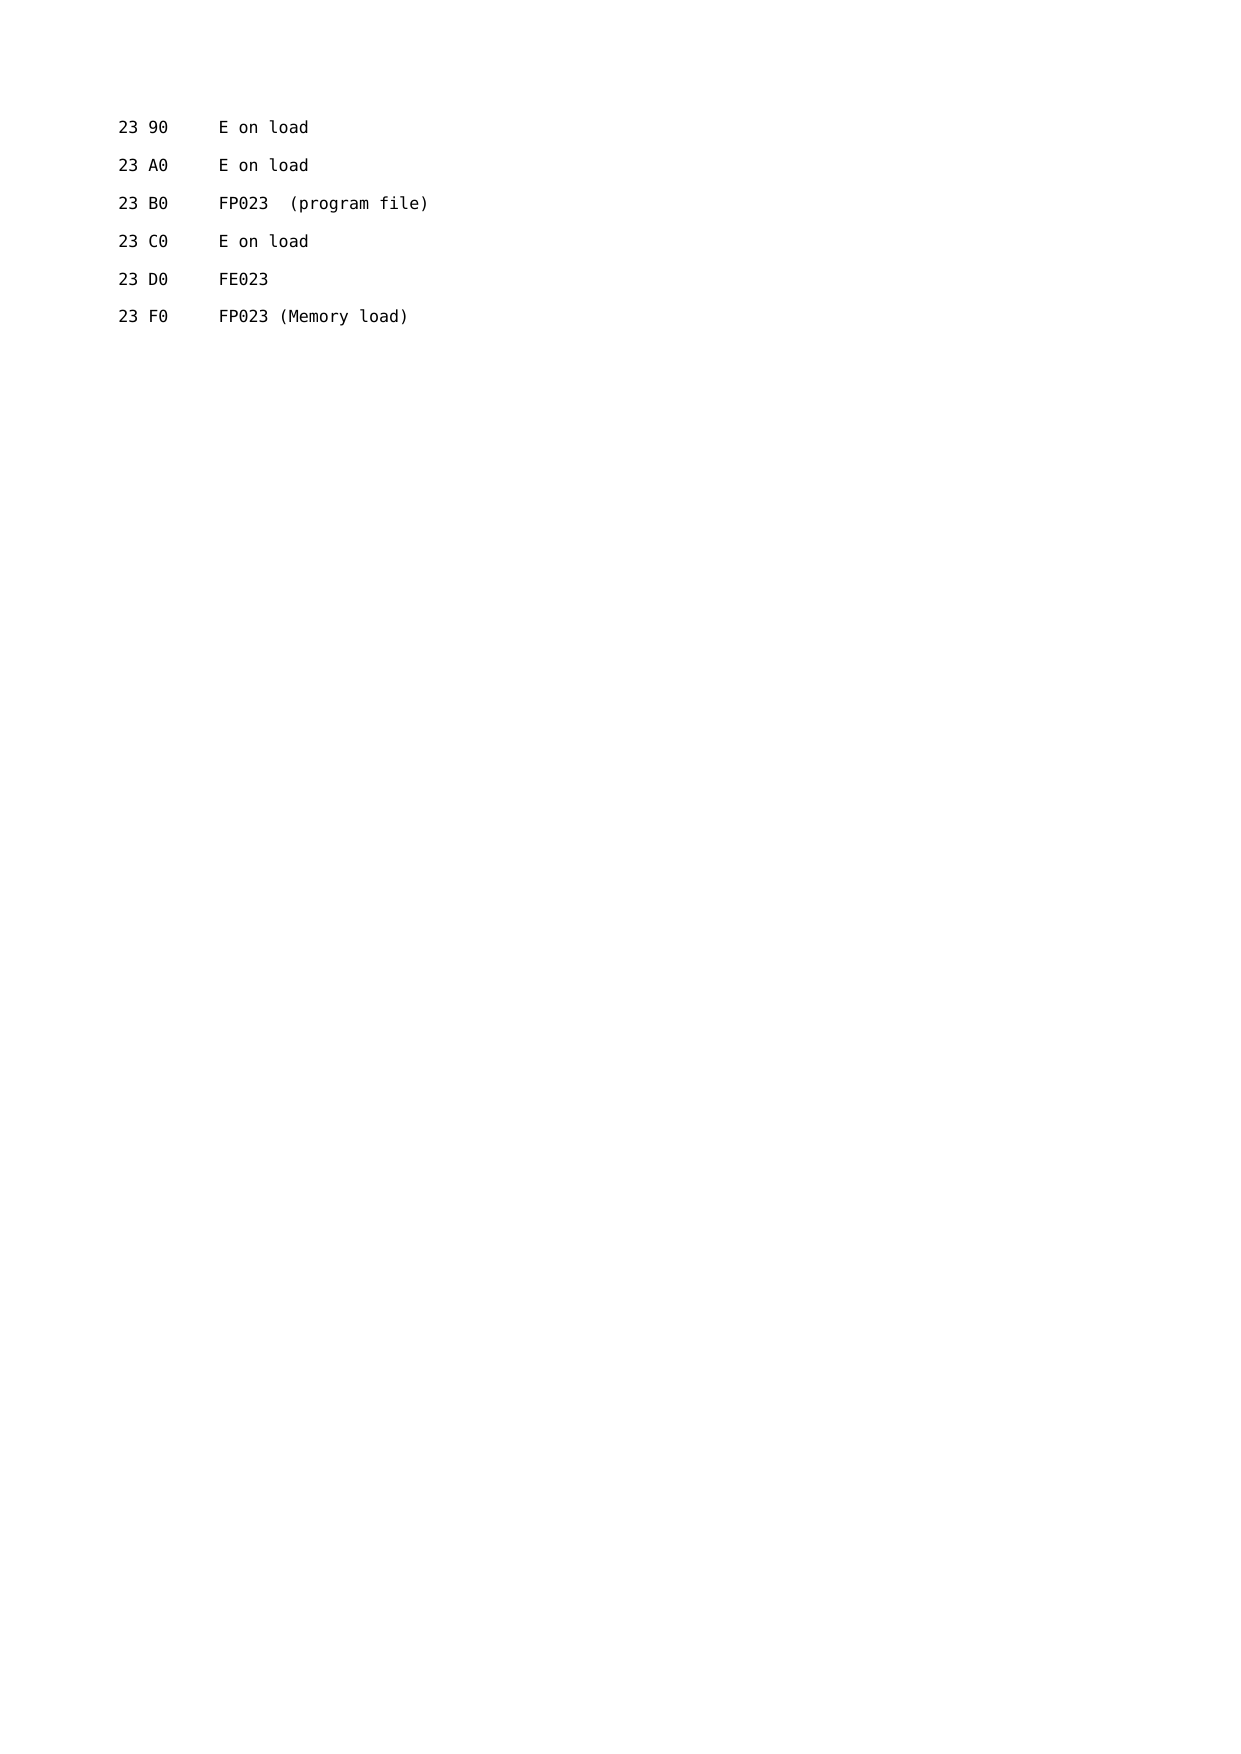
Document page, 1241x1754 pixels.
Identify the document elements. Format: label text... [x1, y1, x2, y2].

text 23 A0 E on load [118, 156, 1122, 175]
text 23 F0 FP023 (Memory load) [118, 307, 1122, 327]
text 23 B0 FP023 (program file) [118, 194, 1122, 213]
text 23 90 E on load [118, 118, 1122, 137]
text 23 C0 E on load [118, 232, 1122, 251]
text 23 D0 FE023 [118, 269, 1122, 289]
